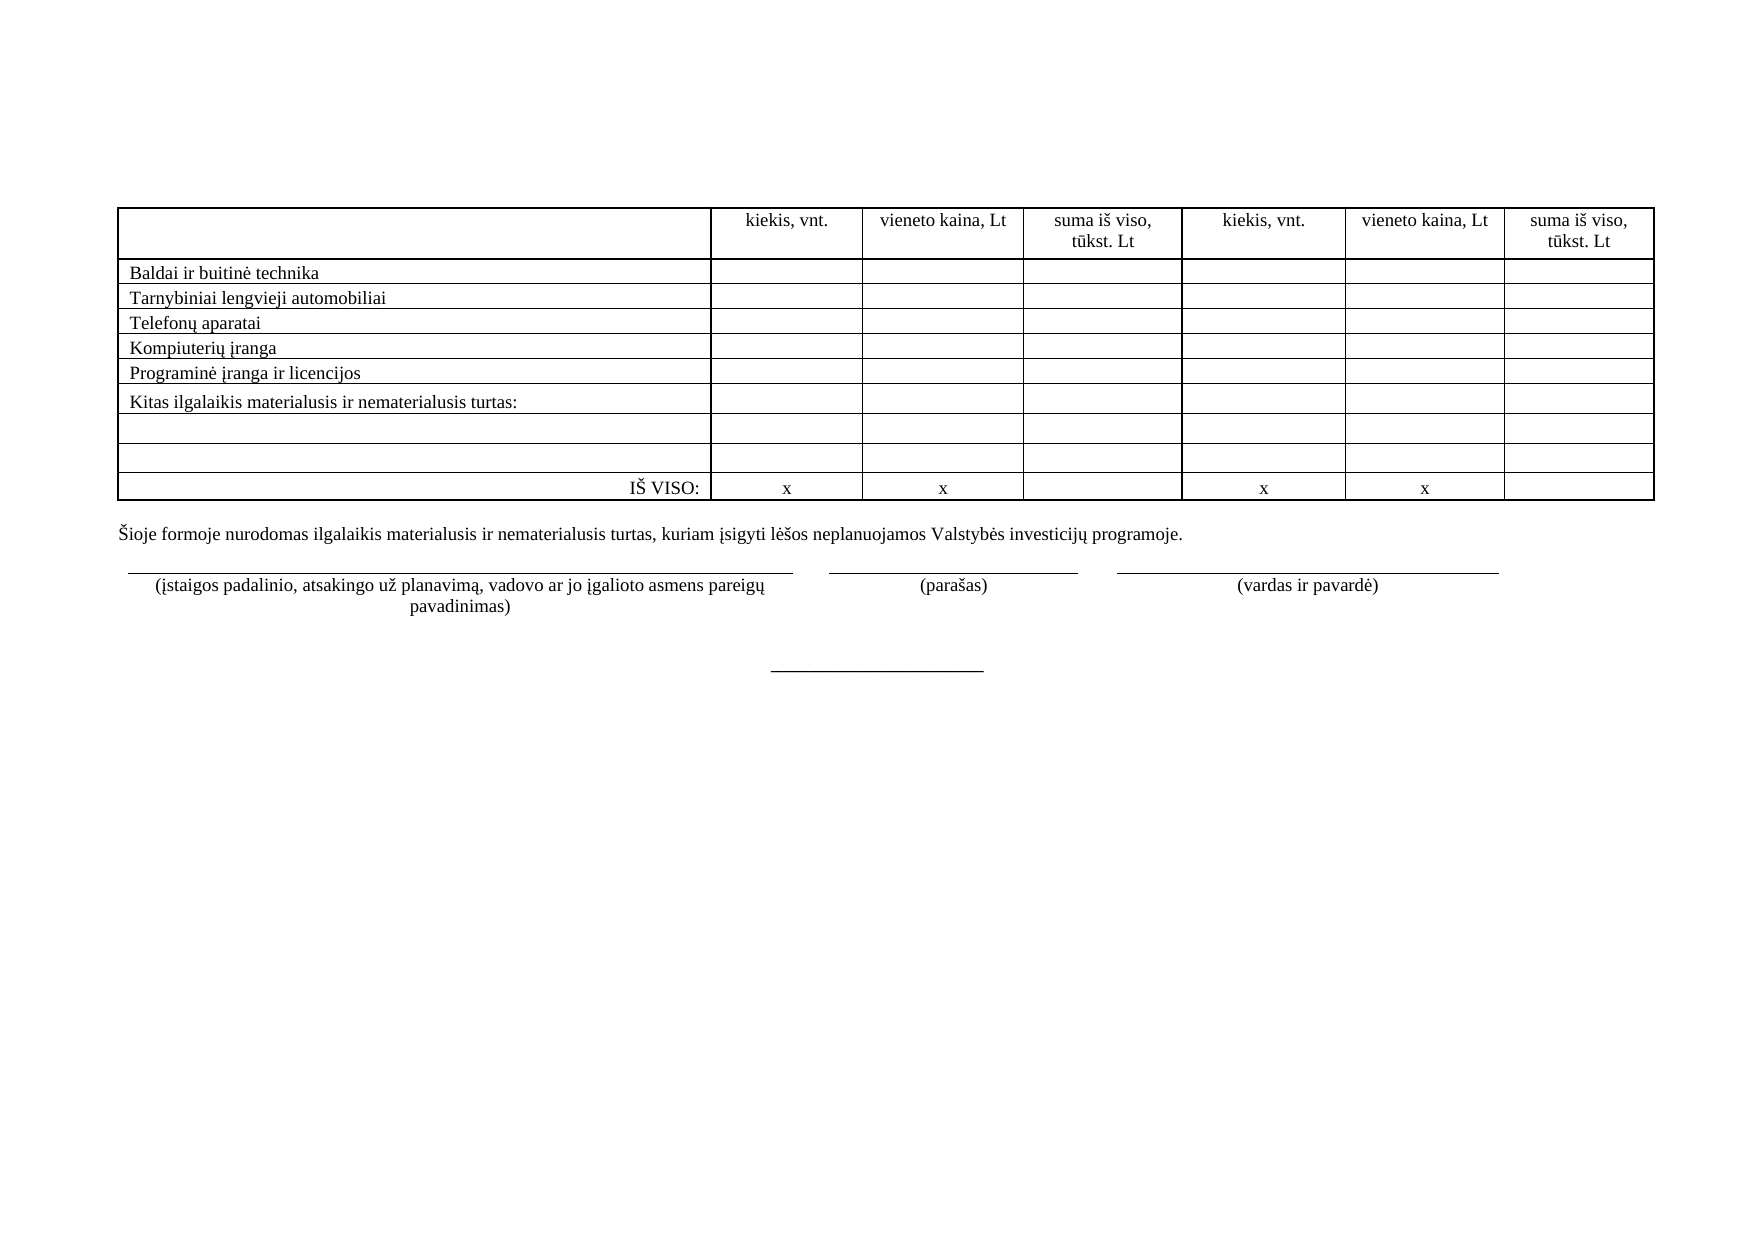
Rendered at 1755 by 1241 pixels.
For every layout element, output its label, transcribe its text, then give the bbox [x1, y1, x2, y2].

table_header [1078, 573, 1117, 617]
table_cell IŠ VISO: [119, 473, 710, 499]
table_cell [1346, 309, 1504, 333]
table_cell [1024, 414, 1181, 443]
table_cell Kompiuterių įranga [119, 334, 710, 358]
table_header [793, 573, 829, 617]
table_cell [1346, 384, 1504, 413]
table_cell x [1183, 473, 1345, 499]
table_cell [1505, 359, 1653, 383]
table_header [119, 209, 710, 258]
table_cell [1183, 384, 1345, 413]
table_cell [1346, 444, 1504, 472]
table_cell [1024, 260, 1181, 283]
table_cell [119, 444, 710, 472]
table_cell [1183, 309, 1345, 333]
table_cell [1183, 359, 1345, 383]
table_cell Baldai ir buitinė technika [119, 260, 710, 283]
table_cell [1024, 334, 1181, 358]
table_cell [712, 444, 862, 472]
table_cell [712, 414, 862, 443]
table_cell x [863, 473, 1023, 499]
table_cell [863, 414, 1023, 443]
table_cell [863, 334, 1023, 358]
table_cell [1505, 414, 1653, 443]
table_cell [1024, 473, 1181, 499]
table_cell [863, 359, 1023, 383]
table_cell Programinė įranga ir licencijos [119, 359, 710, 383]
table_cell x [1346, 473, 1504, 499]
table_cell suma iš viso, tūkst. Lt [1024, 209, 1181, 258]
table_cell [1346, 414, 1504, 443]
table_cell [1024, 384, 1181, 413]
table_header (įstaigos padalinio, atsakingo už planavimą, vadovo ar jo įgalioto asmens pareigų pavadinimas) [128, 574, 792, 617]
table_cell Tarnybiniai lengvieji automobiliai [119, 284, 710, 308]
table_cell [1183, 414, 1345, 443]
table_cell Kitas ilgalaikis materialusis ir nematerialusis turtas: [119, 384, 710, 413]
table_cell [712, 334, 862, 358]
table_cell [712, 309, 862, 333]
table_cell vieneto kaina, Lt [863, 209, 1023, 258]
table_cell [119, 414, 710, 443]
table_cell [1024, 444, 1181, 472]
table_cell [863, 444, 1023, 472]
table_cell [712, 284, 862, 308]
table_cell [712, 359, 862, 383]
table_cell [1346, 260, 1504, 283]
table_cell suma iš viso, tūkst. Lt [1505, 209, 1653, 258]
table_cell [1183, 334, 1345, 358]
table_header (vardas ir pavardė) [1117, 574, 1499, 617]
table_cell [1024, 359, 1181, 383]
table_cell kiekis, vnt. [1183, 209, 1345, 258]
table_cell [1346, 284, 1504, 308]
table_cell [1024, 309, 1181, 333]
table_cell [1505, 260, 1653, 283]
table_cell [1505, 444, 1653, 472]
table_cell [1505, 384, 1653, 413]
table_cell x [712, 473, 862, 499]
table_cell [863, 284, 1023, 308]
table_cell [1346, 334, 1504, 358]
table_cell [1183, 260, 1345, 283]
table_cell [863, 309, 1023, 333]
table_header (parašas) [829, 574, 1078, 617]
text _________________ [118, 646, 1636, 674]
table_cell [1346, 359, 1504, 383]
table_cell [1183, 444, 1345, 472]
table_cell kiekis, vnt. [712, 209, 862, 258]
table_cell [712, 260, 862, 283]
table_cell [863, 384, 1023, 413]
table_cell [1505, 309, 1653, 333]
table_cell [1024, 284, 1181, 308]
table_cell [1505, 284, 1653, 308]
table_cell vieneto kaina, Lt [1346, 209, 1504, 258]
table_cell [1183, 284, 1345, 308]
table_cell [1505, 473, 1653, 499]
table_cell Telefonų aparatai [119, 309, 710, 333]
table_cell [1505, 334, 1653, 358]
text Šioje formoje nurodomas ilgalaikis materialusis ir nematerialusis turtas, kuriam įsigyti lėšos neplanuojamos Valstybės investicijų programoje. [118, 522, 1636, 544]
table_cell [863, 260, 1023, 283]
table_cell [712, 384, 862, 413]
